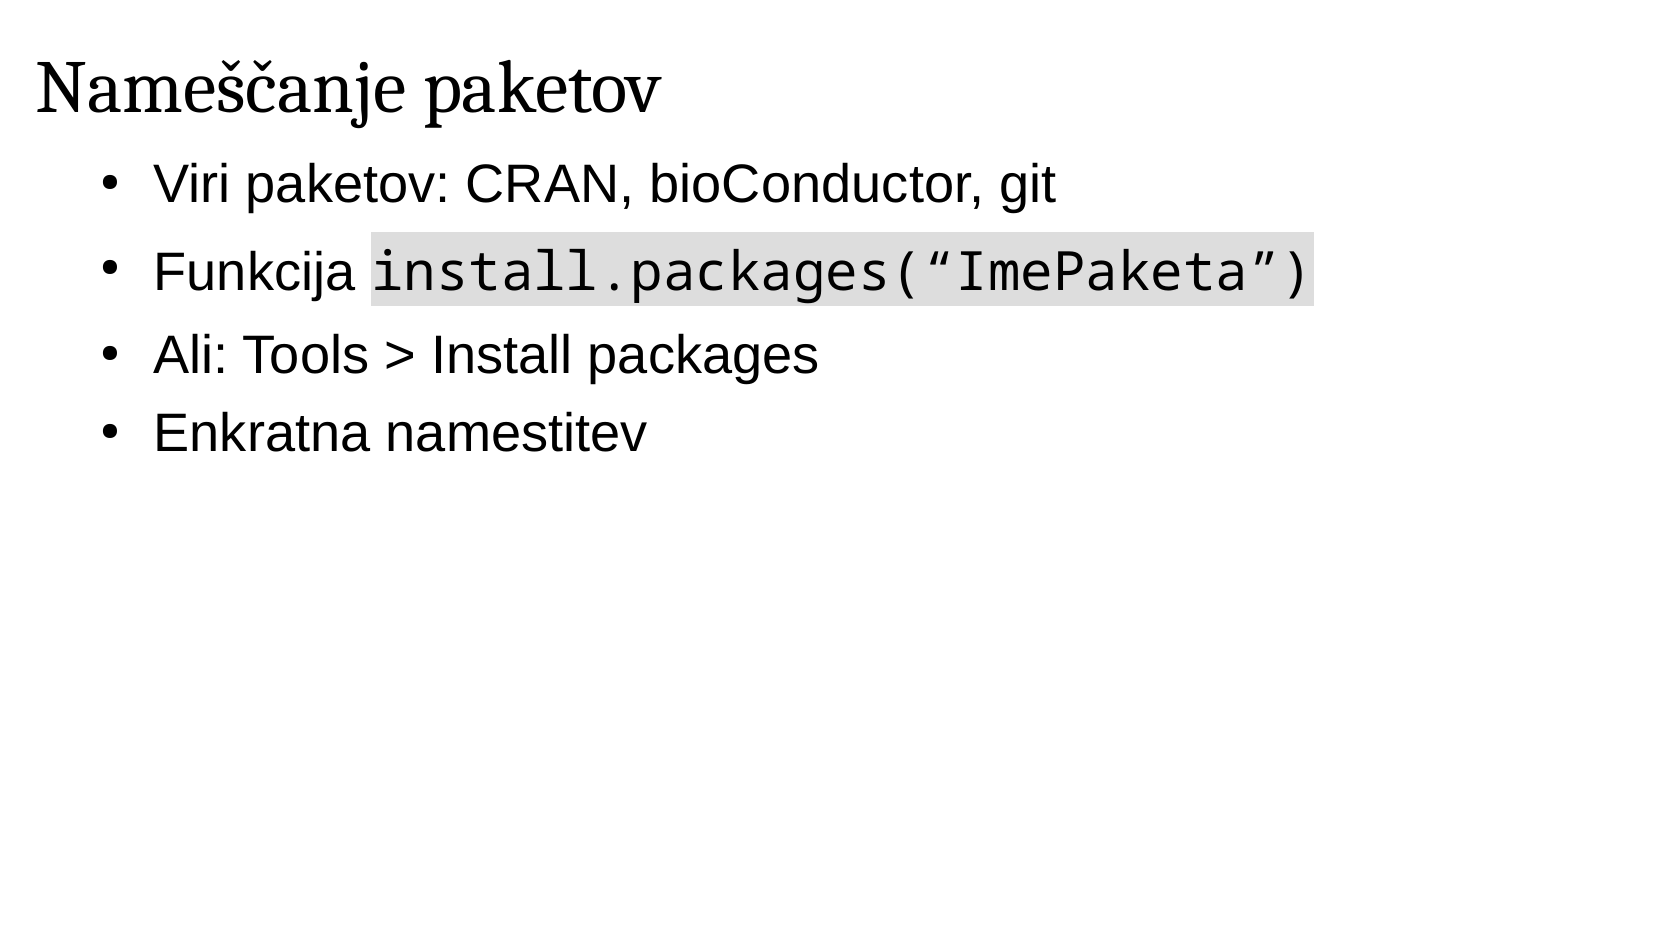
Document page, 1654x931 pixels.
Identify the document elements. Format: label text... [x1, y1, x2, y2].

title Nameščanje paketov [35, 21, 1524, 154]
list Viri paketov: CRAN, bioConductor, git Funkcija install.packages(“ImePaketa”) Ali: Tools > Install packages Enkratna namestitev [82, 153, 1571, 758]
